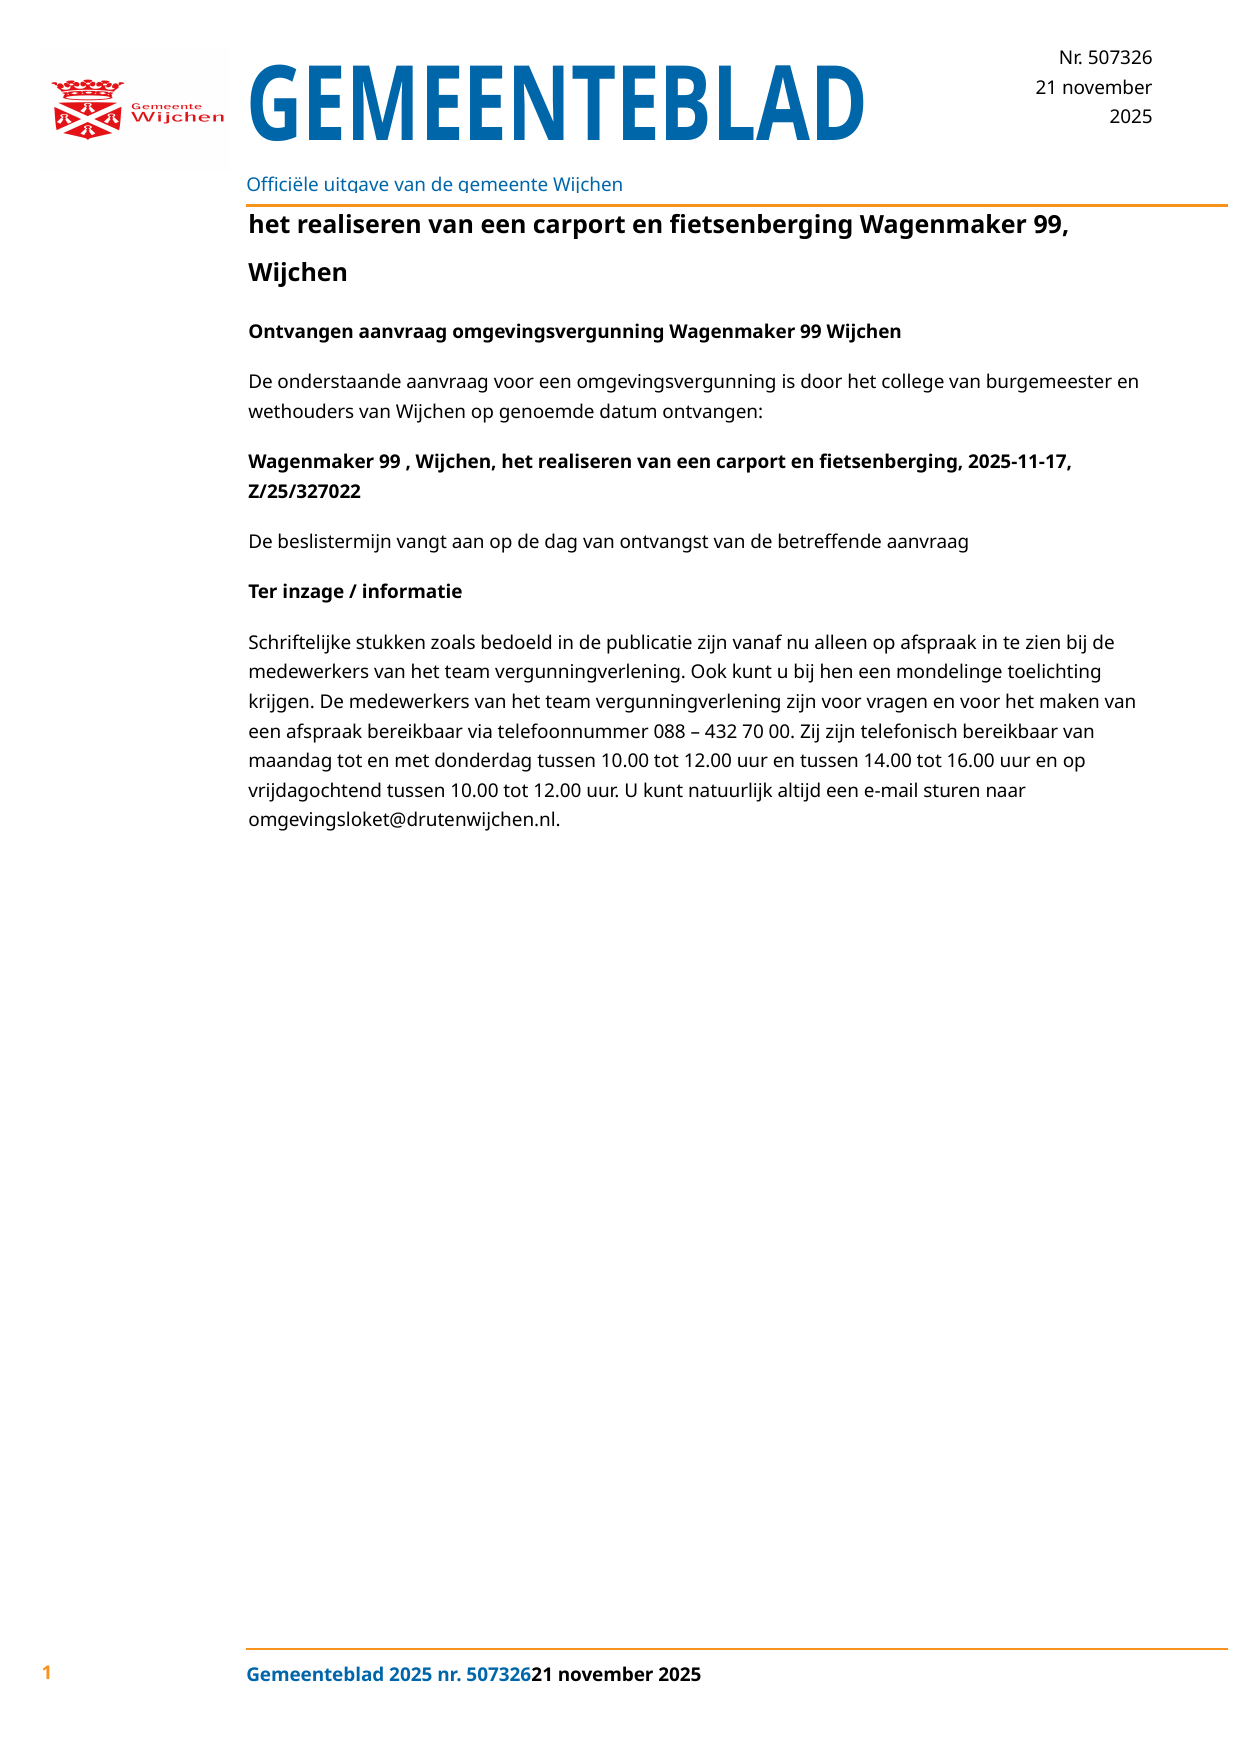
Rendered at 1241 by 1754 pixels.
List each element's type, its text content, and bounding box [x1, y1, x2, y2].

text Ontvangen aanvraag omgevingsvergunning Wagenmaker 99 Wijchen [248, 318, 1152, 344]
picture [41, 47, 231, 172]
text het realiseren van een carport en fietsenberging Wagenmaker 99, Wijchen [248, 207, 1152, 288]
text De onderstaande aanvraag voor een omgevingsvergunning is door het college van burgemeester en wethouders van Wijchen op genoemde datum ontvangen: [248, 368, 1152, 424]
text Wagenmaker 99 , Wijchen, het realiseren van een carport en fietsenberging, 2025-11-17, Z/25/327022 [248, 448, 1152, 504]
text De beslistermijn vangt aan op de dag van ontvangst van de betreffende aanvraag [248, 528, 1152, 554]
text Ter inzage / informatie [248, 579, 1152, 604]
text Schriftelijke stukken zoals bedoeld in de publicatie zijn vanaf nu alleen op afspraak in te zien bij de medewerkers van het team vergunningverlening. Ook kunt u bij hen een mondelinge toelichting krijgen. De medewerkers van het team vergunningverlening zijn voor vragen en voor het maken van een afspraak bereikbaar via telefoonnummer 088 – 432 70 00. Zij zijn telefonisch bereikbaar van maandag tot en met donderdag tussen 10.00 tot 12.00 uur en tussen 14.00 tot 16.00 uur en op vrijdagochtend tussen 10.00 tot 12.00 uur. U kunt natuurlijk altijd een e-mail sturen naar omgevingsloket@drutenwijchen.nl. [248, 629, 1152, 832]
